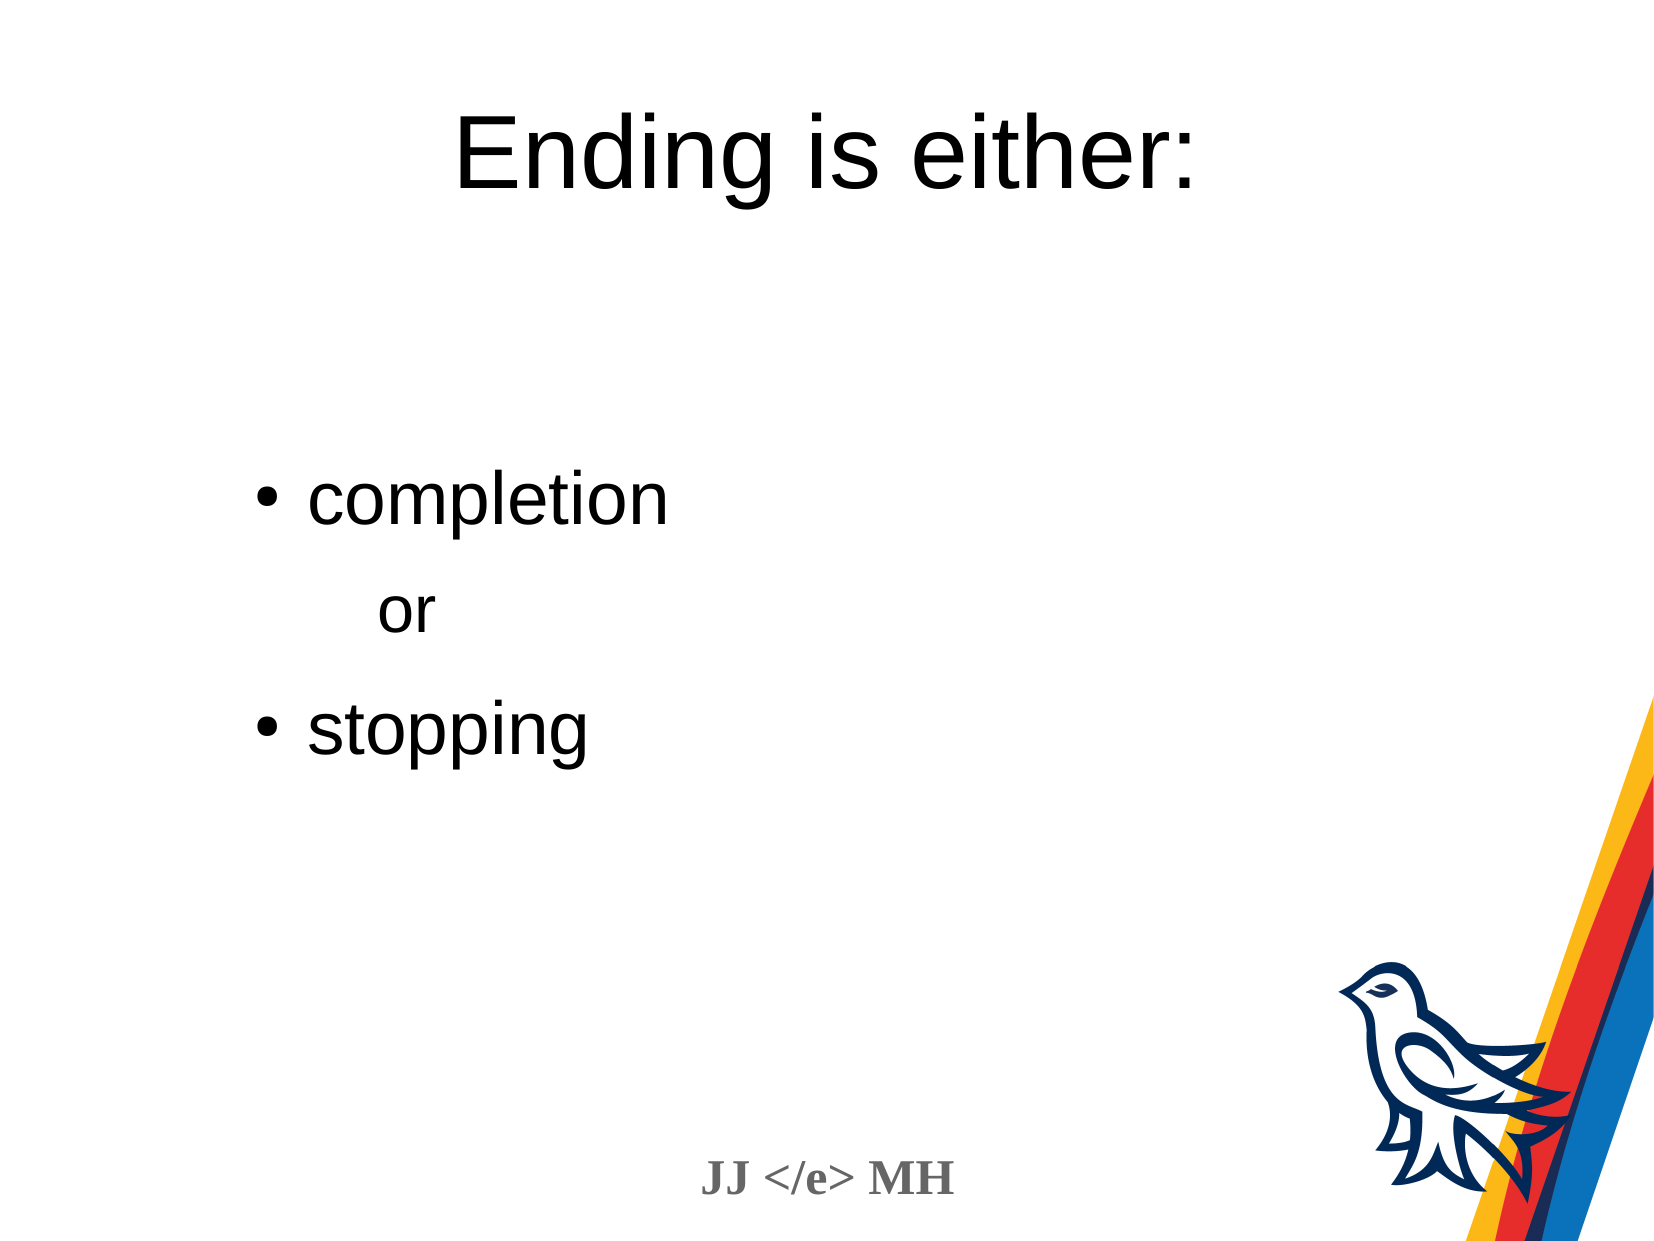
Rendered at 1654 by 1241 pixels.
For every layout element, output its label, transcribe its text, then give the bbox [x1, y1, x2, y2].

picture [1328, 688, 1654, 1241]
title Ending is either: [82, 49, 1571, 257]
list completion or stopping [236, 456, 1300, 1057]
